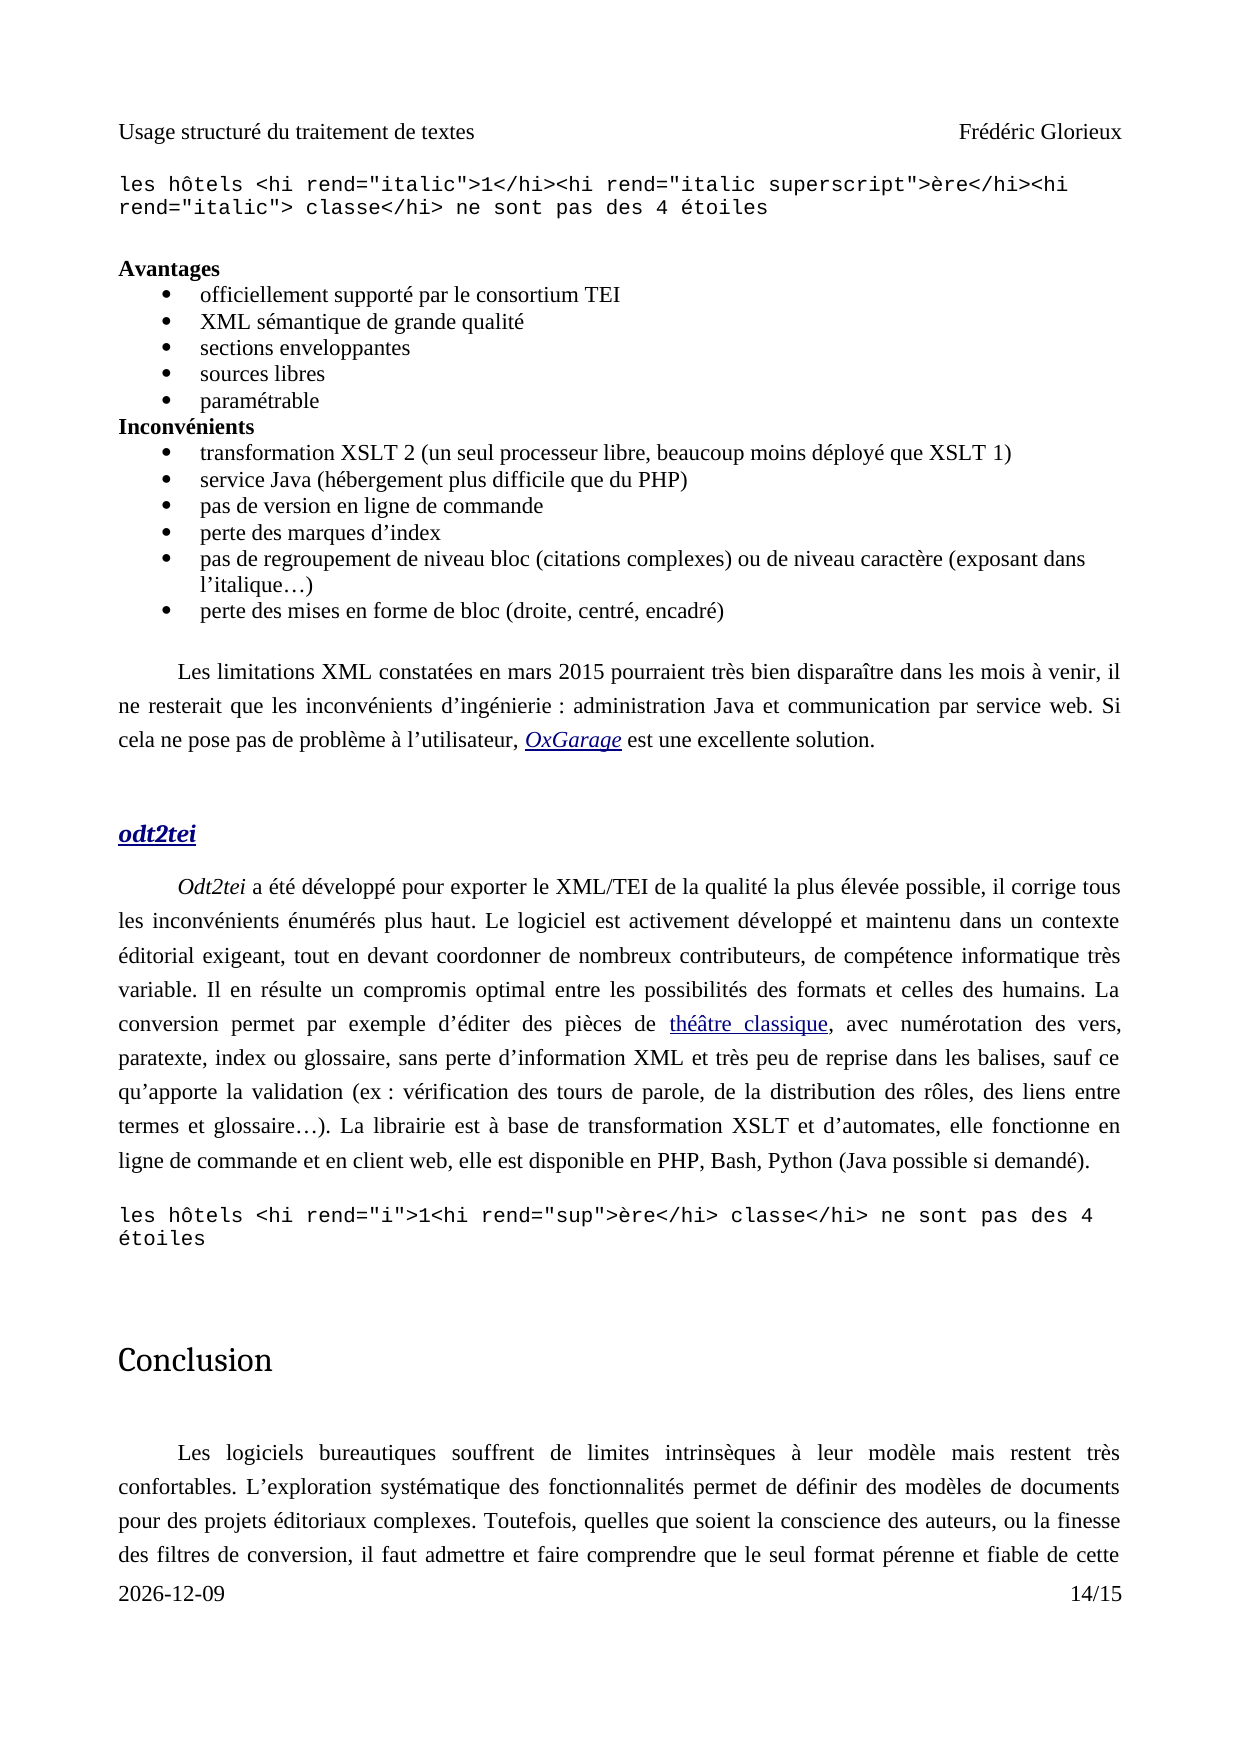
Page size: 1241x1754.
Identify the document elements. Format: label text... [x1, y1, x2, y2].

list service Java (hébergement plus difficile que du PHP) [162, 466, 1122, 492]
list pas de version en ligne de commande [162, 492, 1122, 518]
list perte des marques d’index [162, 518, 1122, 545]
text Inconvénients [118, 413, 1122, 439]
list paramétrable [162, 387, 1122, 413]
text Odt2tei a été développé pour exporter le XML/TEI de la qualité la plus élevée possible, il corrige tous les inconvénients énumérés plus haut. Le logiciel est activement développé et maintenu dans un contexte éditorial exigeant, tout en devant coordonner de nombreux contributeurs, de compétence informatique très variable. Il en résulte un compromis optimal entre les possibilités des formats et celles des humains. La conversion permet par exemple d’éditer des pièces de théâtre classique, avec numérotation des vers, paratexte, index ou glossaire, sans perte d’information XML et très peu de reprise dans les balises, sauf ce qu’apporte la validation (ex : vérification des tours de parole, de la distribution des rôles, des liens entre termes et glossaire…). La librairie est à base de transformation XSLT et d’automates, elle fonctionne en ligne de commande et en client web, elle est disponible en PHP, Bash, Python (Java possible si demandé). [118, 873, 1122, 1173]
text les hôtels <hi rend="italic">1</hi><hi rend="italic superscript">ère</hi><hi rend="italic"> classe</hi> ne sont pas des 4 étoiles [118, 173, 1122, 221]
text Avantages [118, 255, 1122, 281]
list XML sémantique de grande qualité [162, 308, 1122, 334]
list sections enveloppantes [162, 334, 1122, 360]
list sources libres [162, 360, 1122, 387]
text Les limitations XML constatées en mars 2015 pourraient très bien disparaître dans les mois à venir, il ne resterait que les inconvénients d’ingénierie : administration Java et communication par service web. Si cela ne pose pas de problème à l’utilisateur, OxGarage est une excellente solution. [118, 658, 1122, 753]
list perte des mises en forme de bloc (droite, centré, encadré) [162, 598, 1122, 624]
list transformation XSLT 2 (un seul processeur libre, beaucoup moins déployé que XSLT 1) [162, 439, 1122, 466]
subtitle odt2tei [118, 820, 1122, 848]
list pas de regroupement de niveau bloc (citations complexes) ou de niveau caractère (exposant dans l’italique…) [162, 545, 1122, 598]
list officiellement supporté par le consortium TEI [162, 281, 1122, 308]
subtitle Conclusion [118, 1340, 1122, 1380]
text les hôtels <hi rend="i">1<hi rend="sup">ère</hi> classe</hi> ne sont pas des 4 étoiles [118, 1204, 1122, 1252]
text Les logiciels bureautiques souffrent de limites intrinsèques à leur modèle mais restent très confortables. L’exploration systématique des fonctionnalités permet de définir des modèles de documents pour des projets éditoriaux complexes. Toutefois, quelles que soient la conscience des auteurs, ou la finesse des filtres de conversion, il faut admettre et faire comprendre que le seul format pérenne et fiable de cette [118, 1439, 1122, 1568]
